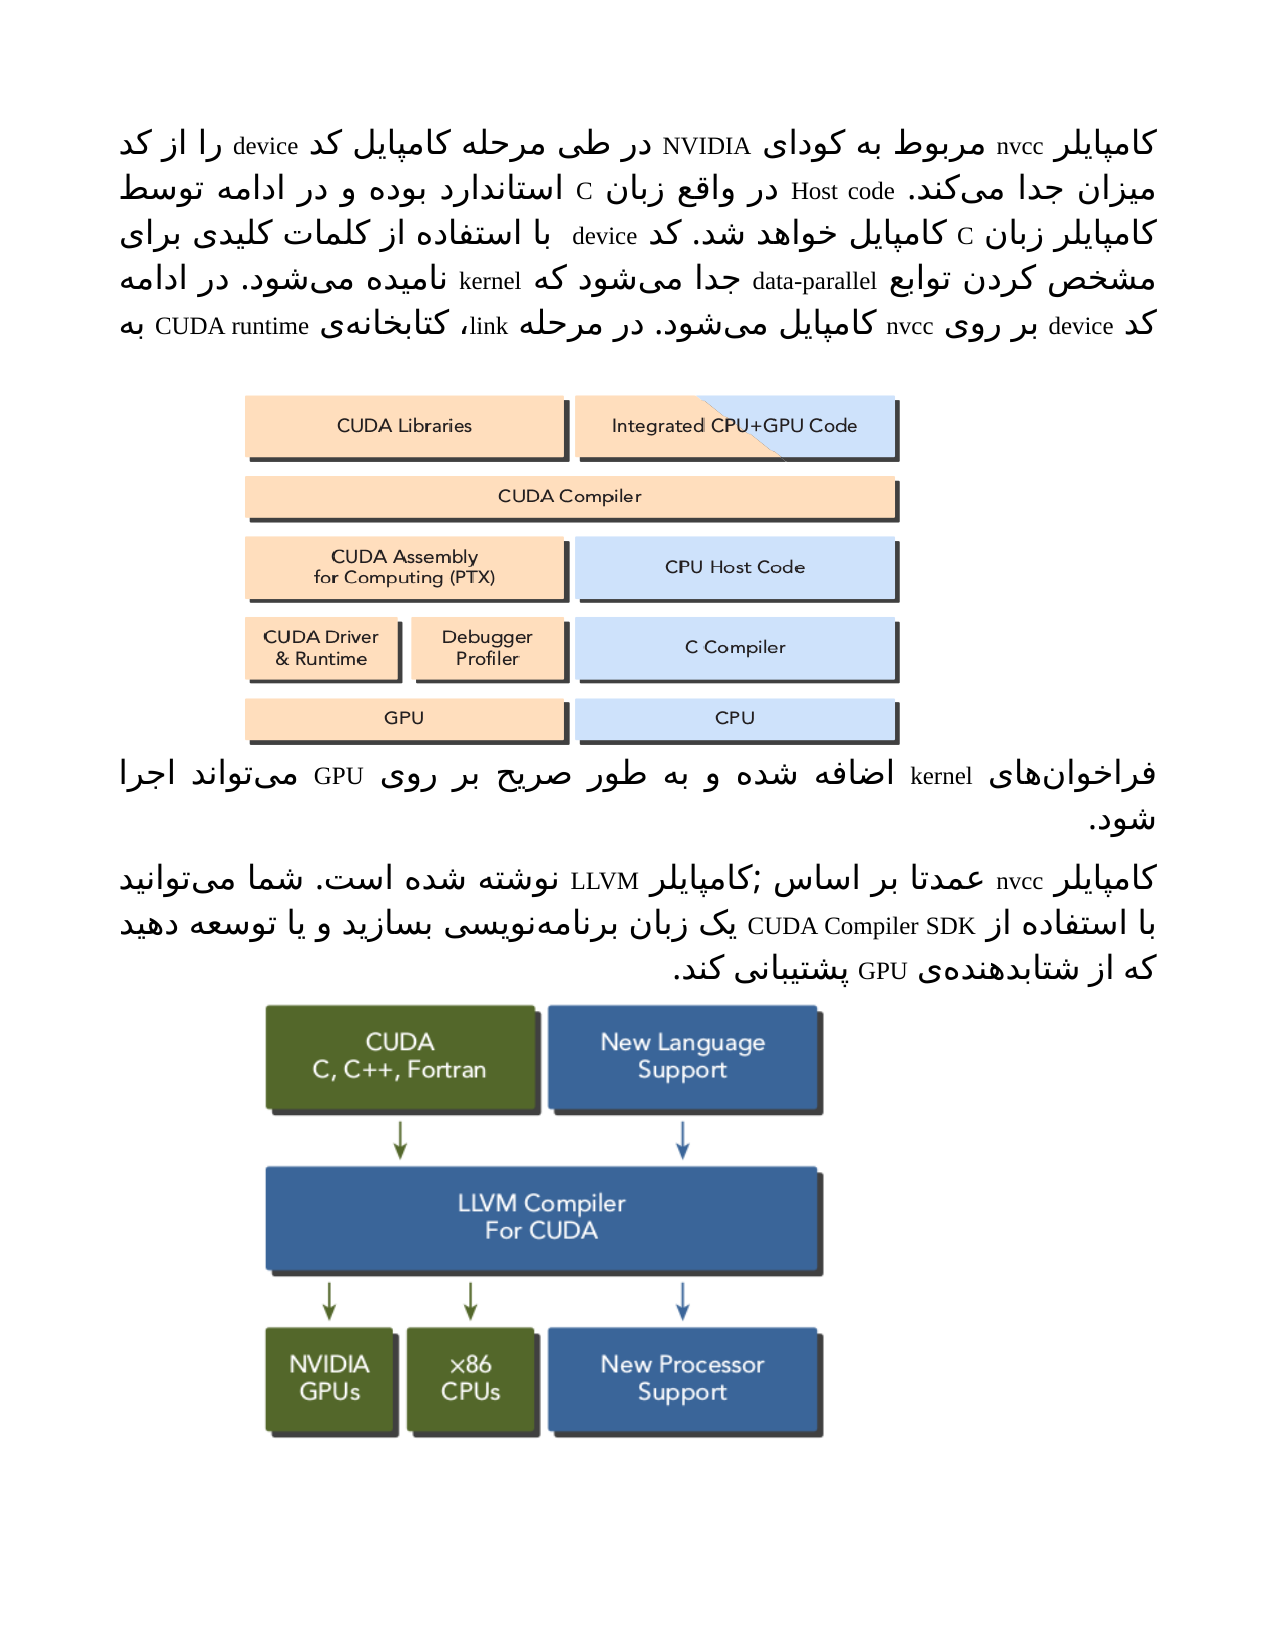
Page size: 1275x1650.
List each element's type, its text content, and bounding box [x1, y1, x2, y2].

text کامپایلر nvcc مربوط به کودای NVIDIA در طی مرحله کامپایل کد device را از کد میزان جدا می‌کند. Host code در واقع زبان C استاندارد بوده و در ادامه توسط کامپایلر زبان C کامپایل خواهد شد. کد device با استفاده از کلمات کلیدی برای مشخص کردن توابع data-parallel جدا می‌شود که kernel نامیده می‌شود. در ادامه کد device بر روی nvcc کامپایل می‌شود. در مرحله link، کتابخانه‌ی CUDA runtime به فراخوان‌های kernel اضافه شده و به طور صریح بر روی GPU می‌تواند اجرا شود. [118, 118, 1157, 838]
text کامپایلر nvcc عمدتا بر اساس ;کامپایلر LLVM نوشته شده است. شما می‌توانید با استفاده از CUDA Compiler SDK یک زبان برنامه‌نویسی بسازید و یا توسعه دهید که از شتابدهنده‌ی GPU پشتیبانی کند. [118, 853, 1157, 988]
picture [118, 988, 1157, 1448]
picture [127, 367, 1167, 749]
